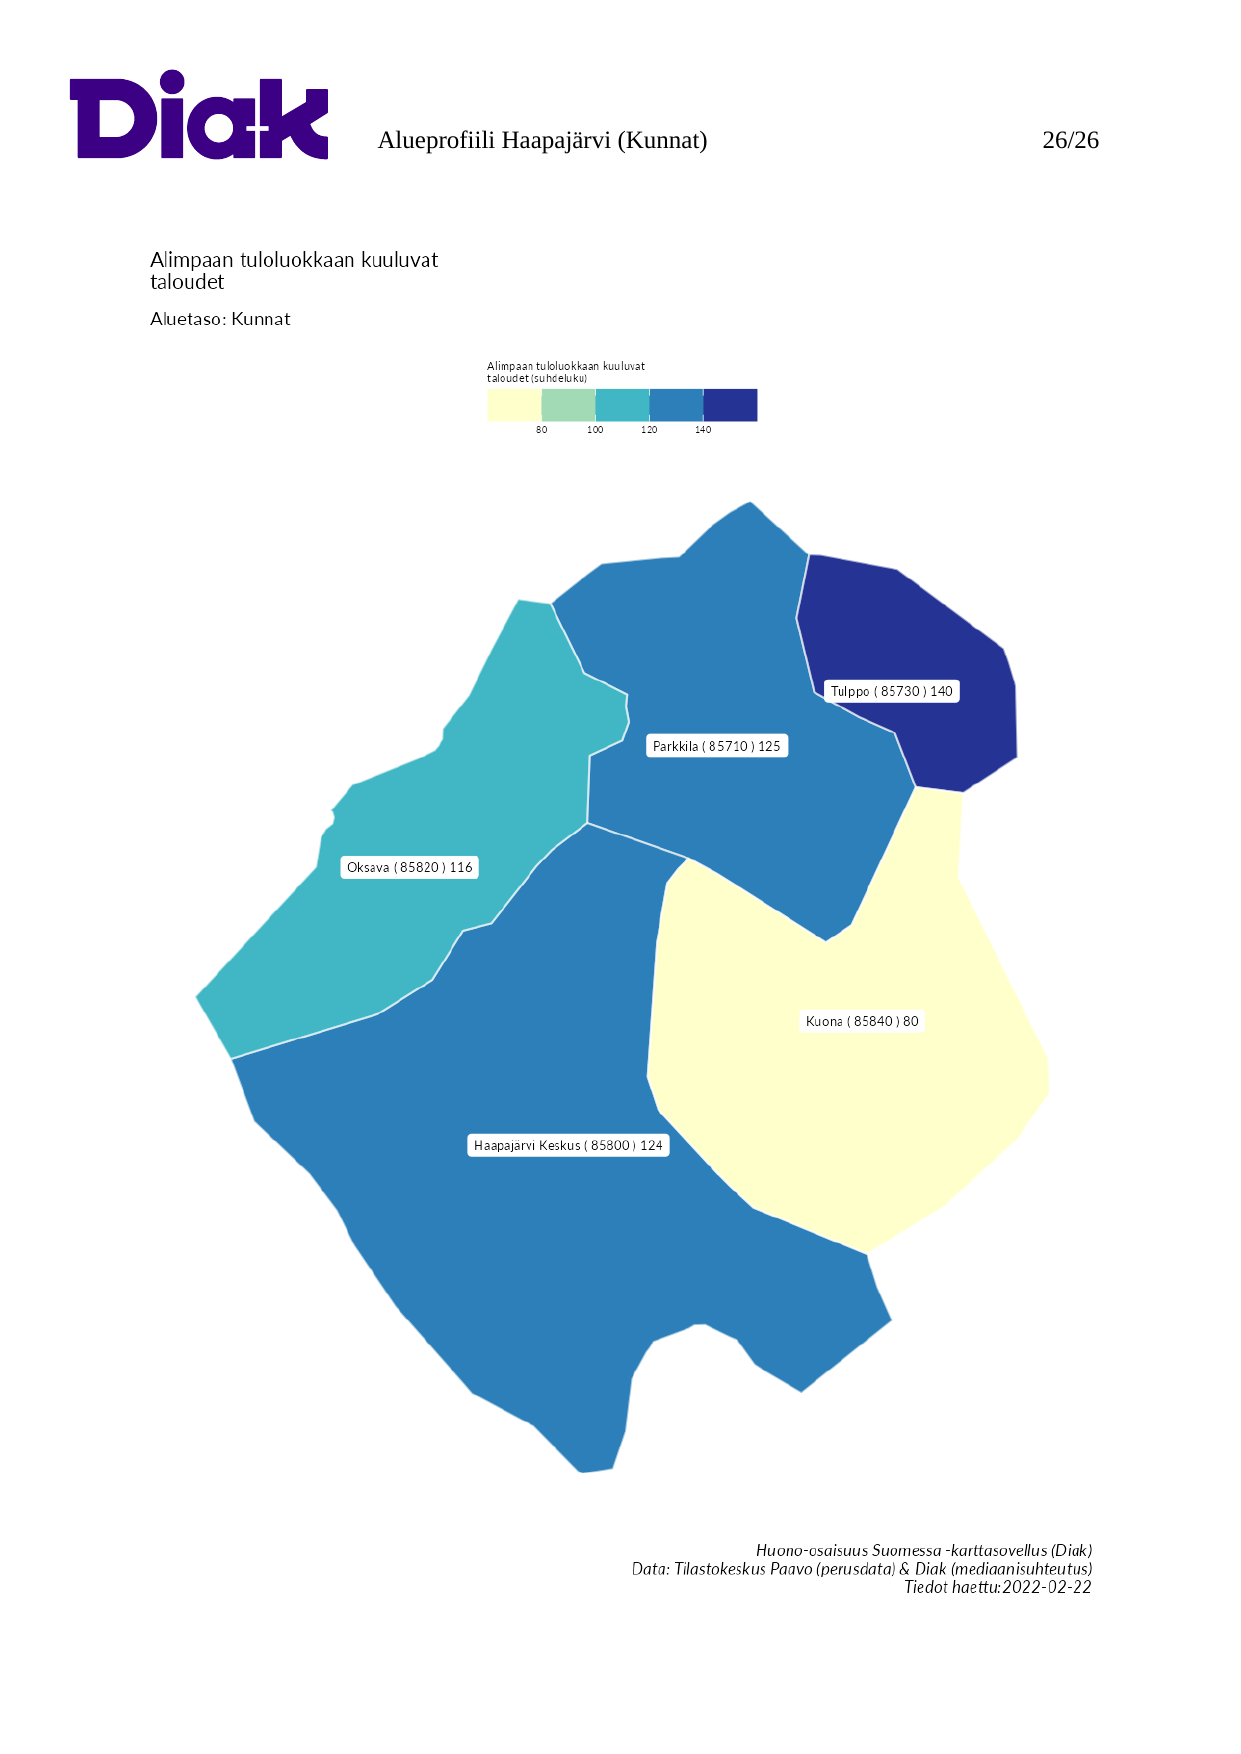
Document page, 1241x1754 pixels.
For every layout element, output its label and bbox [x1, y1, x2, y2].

picture [61, 196, 1179, 1651]
